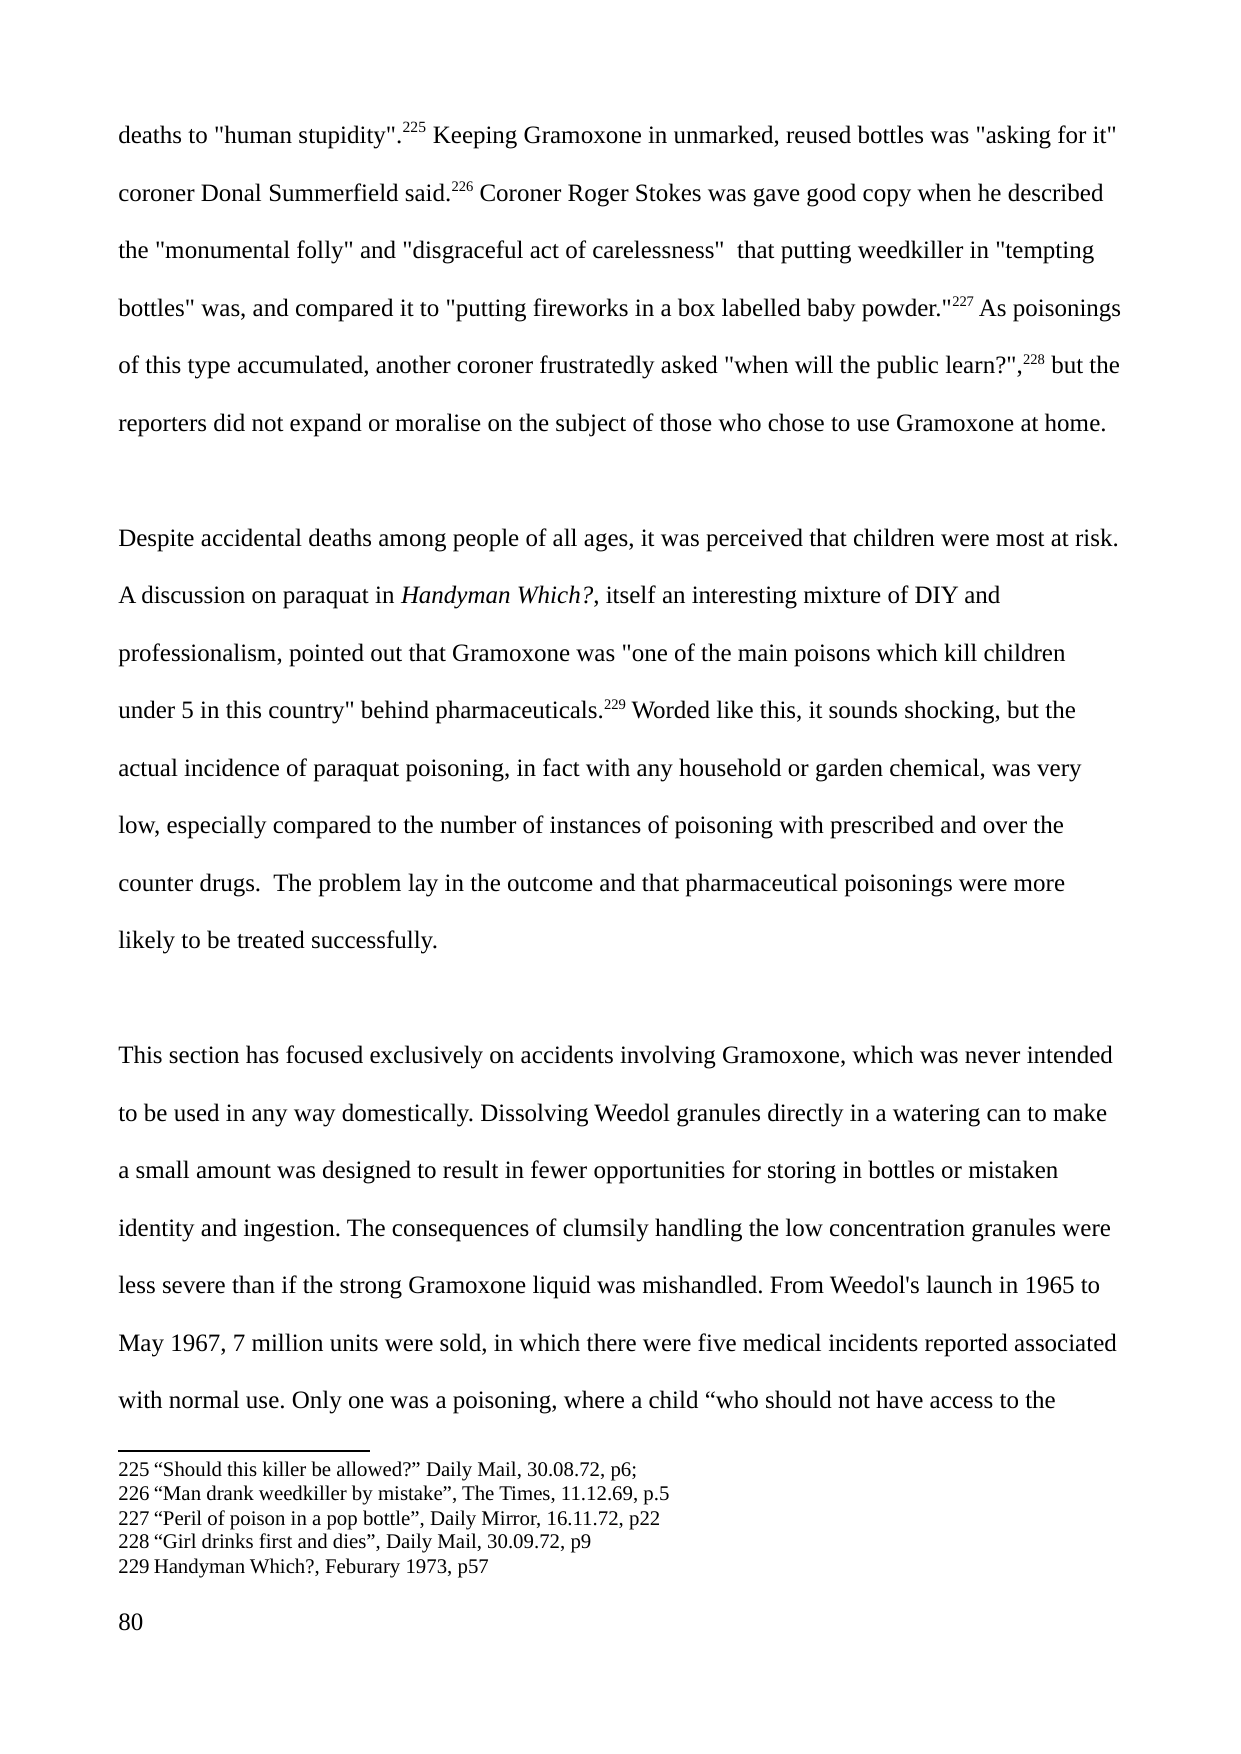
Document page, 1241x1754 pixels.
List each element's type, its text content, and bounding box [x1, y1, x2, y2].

text “Should this killer be allowed?” Daily Mail, 30.08.72, p6; [118, 1457, 1122, 1481]
text “Girl drinks first and dies”, Daily Mail, 30.09.72, p9 [118, 1529, 1122, 1553]
text Handyman Which?, Feburary 1973, p57 [118, 1553, 1122, 1578]
text Despite accidental deaths among people of all ages, it was perceived that children were most at risk. A discussion on paraquat in Handyman Which?, itself an interesting mixture of DIY and professionalism, pointed out that Gramoxone was "one of the main poisons which kill children under 5 in this country" behind pharmaceuticals. Worded like this, it sounds shocking, but the actual incidence of paraquat poisoning, in fact with any household or garden chemical, was very low, especially compared to the number of instances of poisoning with prescribed and over the counter drugs. The problem lay in the outcome and that pharmaceutical poisonings were more likely to be treated successfully. [118, 523, 1122, 954]
text deaths to "human stupidity". Keeping Gramoxone in unmarked, reused bottles was "asking for it" coroner Donal Summerfield said. Coroner Roger Stokes was gave good copy when he described the "monumental folly" and "disgraceful act of carelessness" that putting weedkiller in "tempting bottles" was, and compared it to "putting fireworks in a box labelled baby powder." As poisonings of this type accumulated, another coroner frustratedly asked "when will the public learn?", but the reporters did not expand or moralise on the subject of those who chose to use Gramoxone at home. [118, 118, 1122, 437]
text “Man drank weedkiller by mistake”, The Times, 11.12.69, p.5 [118, 1481, 1122, 1505]
text “Peril of poison in a pop bottle”, Daily Mirror, 16.11.72, p22 [118, 1505, 1122, 1529]
text This section has focused exclusively on accidents involving Gramoxone, which was never intended to be used in any way domestically. Dissolving Weedol granules directly in a watering can to make a small amount was designed to result in fewer opportunities for storing in bottles or mistaken identity and ingestion. The consequences of clumsily handling the low concentration granules were less severe than if the strong Gramoxone liquid was mishandled. From Weedol's launch in 1965 to May 1967, 7 million units were sold, in which there were five medical incidents reported associated with normal use. Only one was a poisoning, where a child “who should not have access to the [118, 1041, 1122, 1414]
